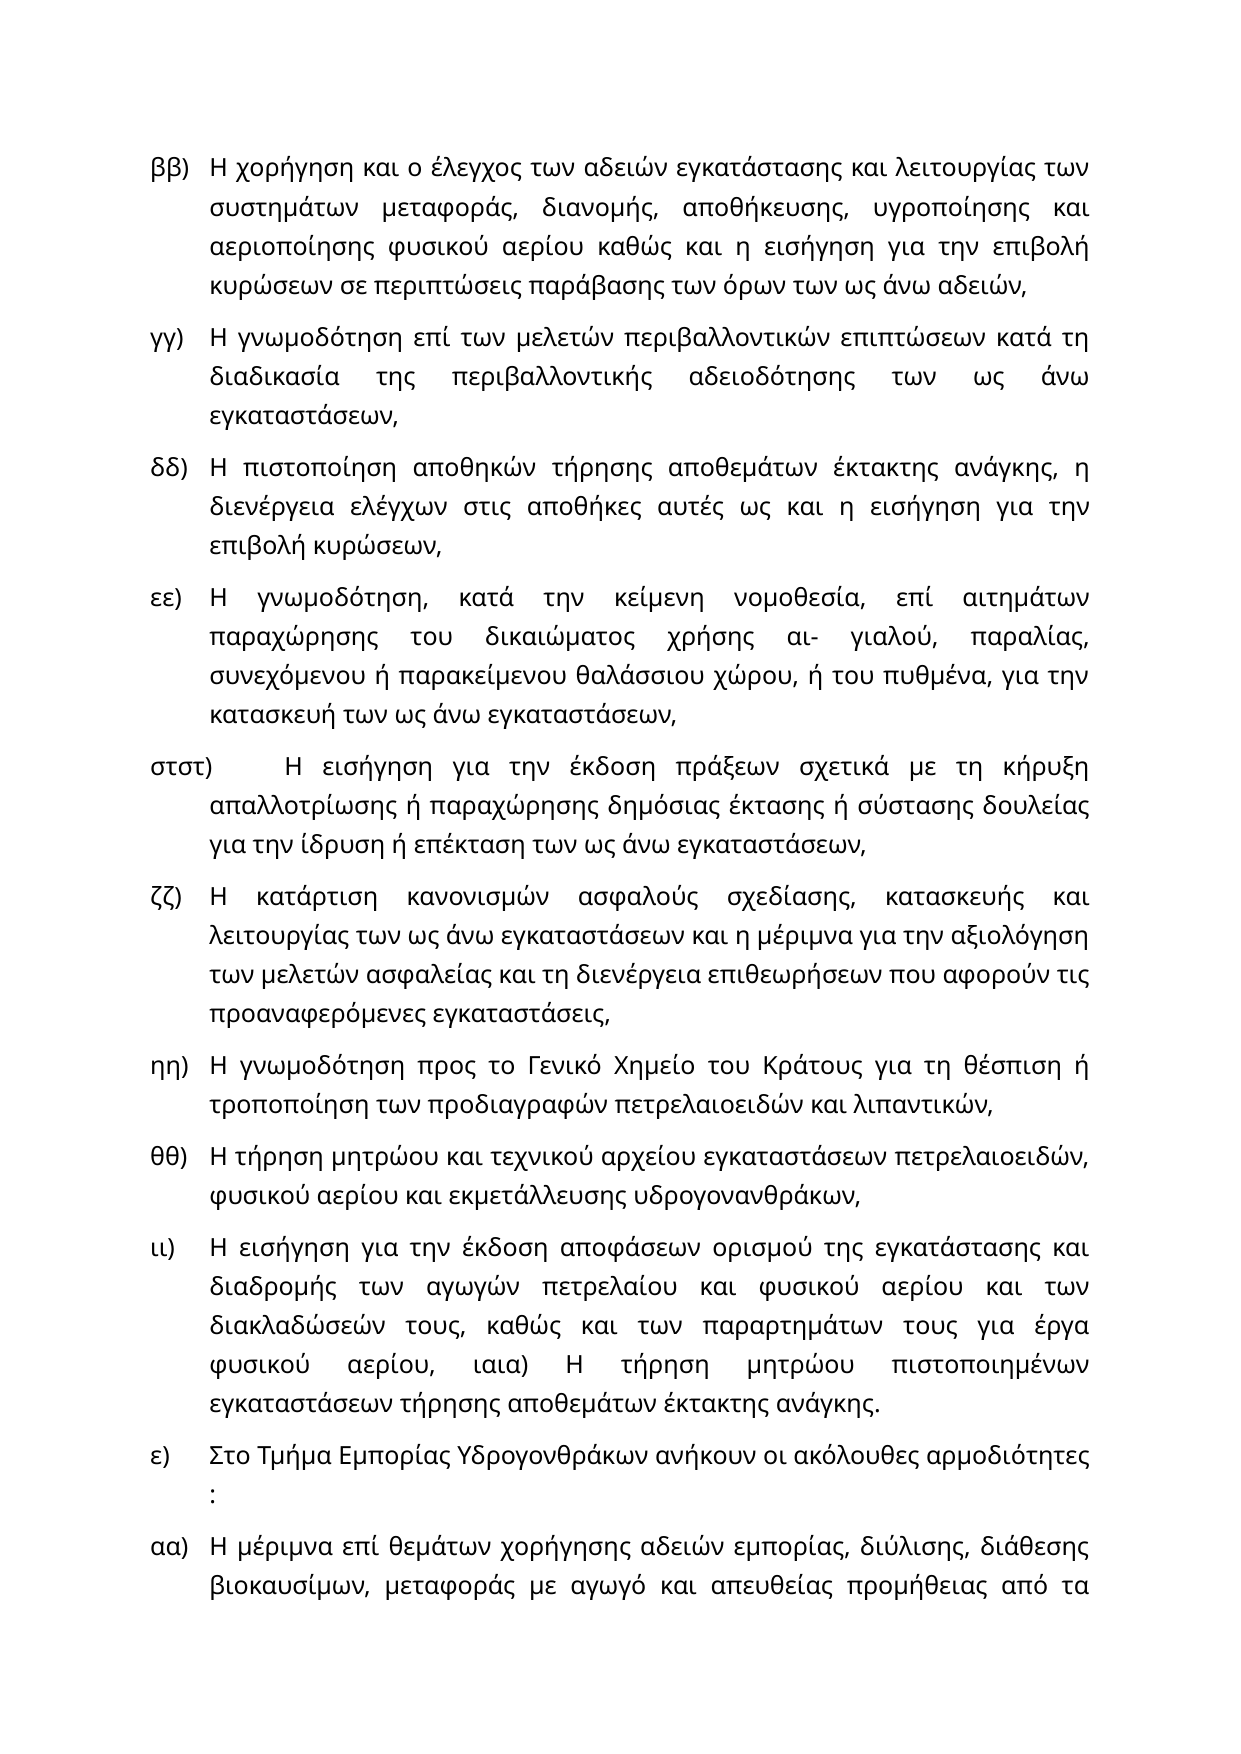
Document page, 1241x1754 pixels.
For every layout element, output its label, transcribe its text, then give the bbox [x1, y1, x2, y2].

list ζζ) Η κατάρτιση κανονισμών ασφαλούς σχεδίασης, κατασκευής και λειτουργίας των ως άνω εγκαταστάσεων και η μέριμνα για την αξιολόγηση των μελετών ασφαλείας και τη διενέργεια επιθεωρήσεων που αφορούν τις προαναφερόμενες εγκαταστάσεις, [150, 878, 1090, 1030]
list ε) Στο Τμήμα Εμπορίας Υδρογονθράκων ανήκουν οι ακόλουθες αρμοδιότητες : [150, 1437, 1090, 1511]
list γγ) Η γνωμοδότηση επί των μελετών περιβαλλοντικών επιπτώσεων κατά τη διαδικασία της περιβαλλοντικής αδειοδότησης των ως άνω εγκαταστάσεων, [150, 319, 1090, 432]
list εε) Η γνωμοδότηση, κατά την κείμενη νομοθεσία, επί αιτημάτων παραχώρησης του δικαιώματος χρήσης αι- γιαλού, παραλίας, συνεχόμενου ή παρακείμενου θαλάσσιου χώρου, ή του πυθμένα, για την κατασκευή των ως άνω εγκαταστάσεων, [150, 579, 1090, 731]
list ββ) Η χορήγηση και ο έλεγχος των αδειών εγκατάστασης και λειτουργίας των συστημάτων μεταφοράς, διανομής, αποθήκευσης, υγροποίησης και αεριοποίησης φυσικού αερίου καθώς και η εισήγηση για την επιβολή κυρώσεων σε περιπτώσεις παράβασης των όρων των ως άνω αδειών, [150, 150, 1090, 302]
list θθ) Η τήρηση μητρώου και τεχνικού αρχείου εγκαταστάσεων πετρελαιοειδών, φυσικού αερίου και εκμετάλλευσης υδρογονανθράκων, [150, 1138, 1090, 1212]
list ιι) Η εισήγηση για την έκδοση αποφάσεων ορισμού της εγκατάστασης και διαδρομής των αγωγών πετρελαίου και φυσικού αερίου και των διακλαδώσεών τους, καθώς και των παραρτημάτων τους για έργα φυσικού αερίου, ιαια) Η τήρηση μητρώου πιστοποιημένων εγκαταστάσεων τήρησης αποθεμάτων έκτακτης ανάγκης. [150, 1229, 1090, 1420]
list δδ) Η πιστοποίηση αποθηκών τήρησης αποθεμάτων έκτακτης ανάγκης, η διενέργεια ελέγχων στις αποθήκες αυτές ως και η εισήγηση για την επιβολή κυρώσεων, [150, 449, 1090, 562]
list ηη) Η γνωμοδότηση προς το Γενικό Χημείο του Κράτους για τη θέσπιση ή τροποποίηση των προδιαγραφών πετρελαιοειδών και λιπαντικών, [150, 1047, 1090, 1121]
list αα) Η μέριμνα επί θεμάτων χορήγησης αδειών εμπορίας, διύλισης, διάθεσης βιοκαυσίμων, μεταφοράς με αγωγό και απευθείας προμήθειας από τα [150, 1528, 1090, 1602]
list στστ) Η εισήγηση για την έκδοση πράξεων σχετικά με τη κήρυξη απαλλοτρίωσης ή παραχώρησης δημόσιας έκτασης ή σύστασης δουλείας για την ίδρυση ή επέκταση των ως άνω εγκαταστάσεων, [150, 748, 1090, 861]
